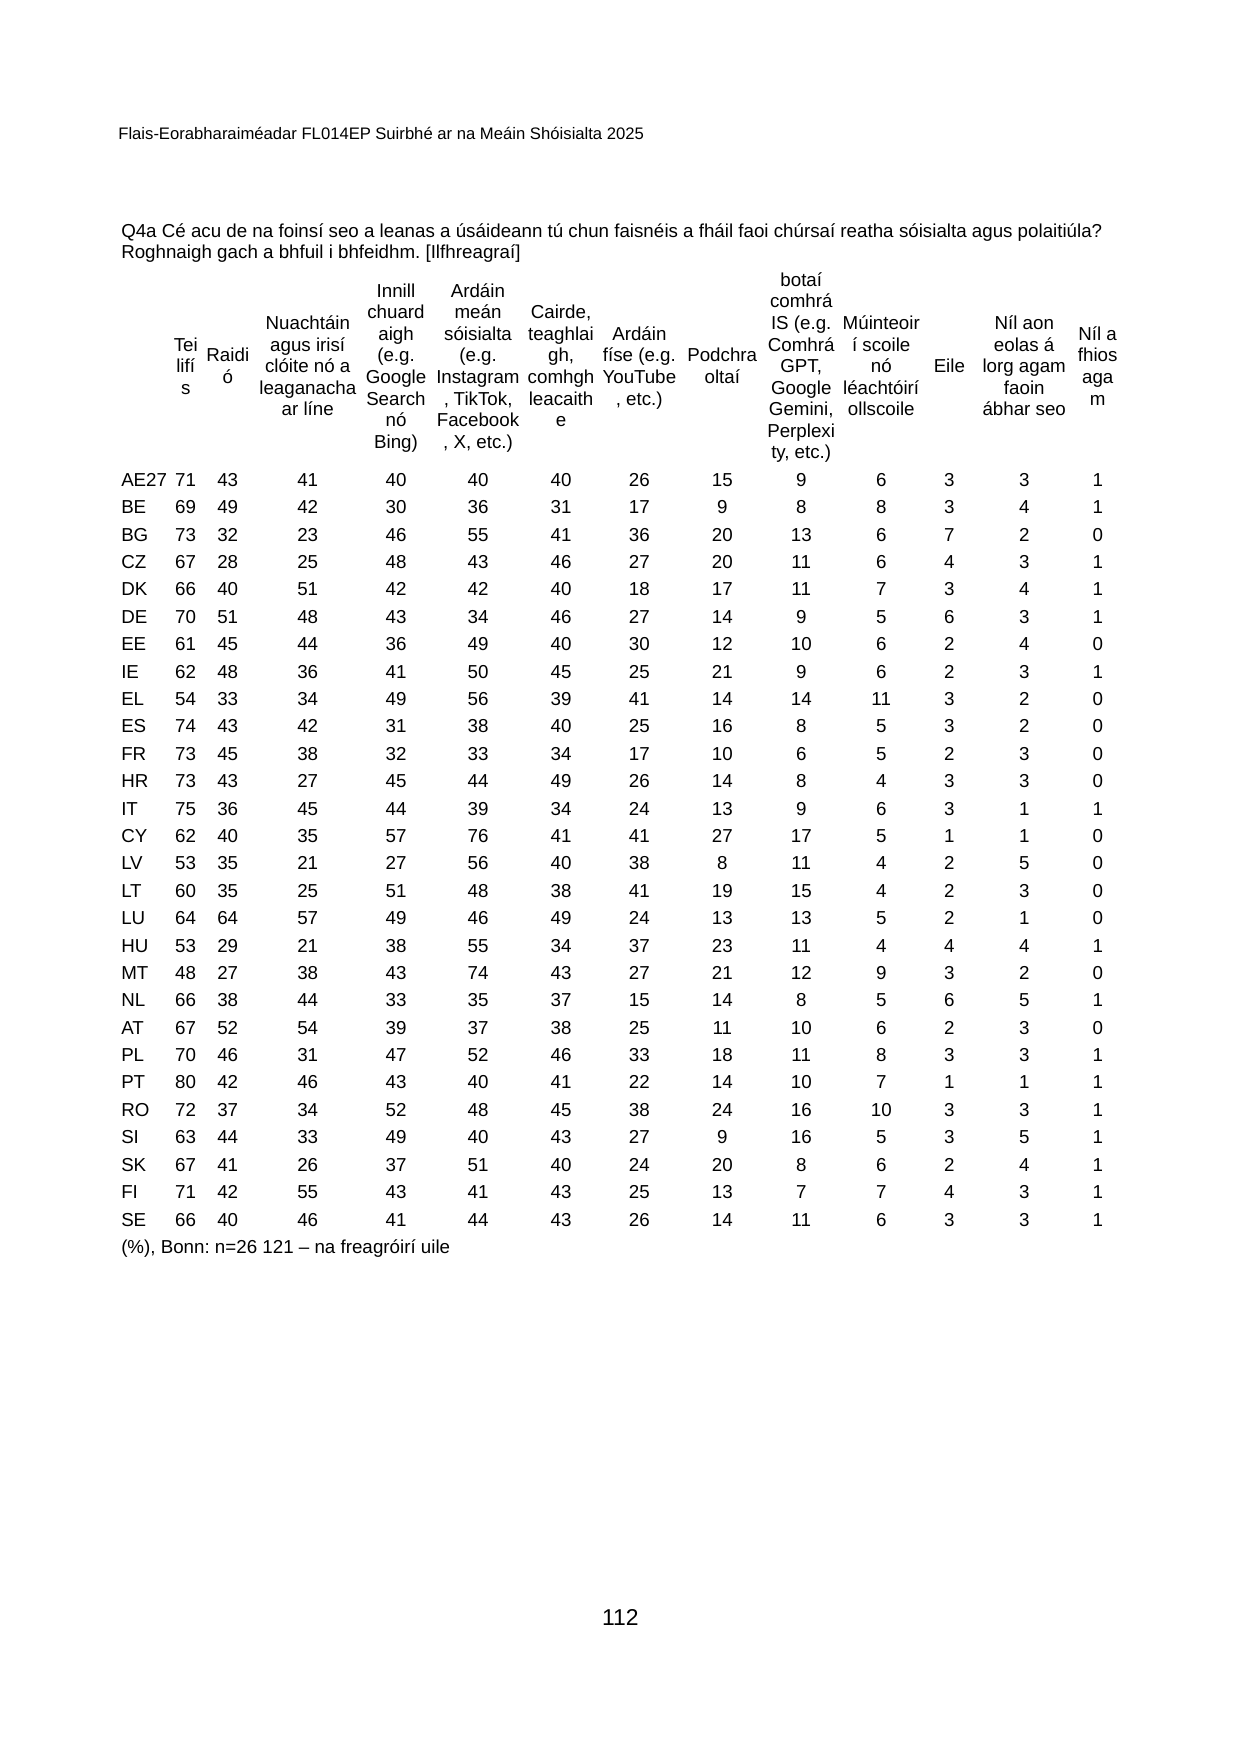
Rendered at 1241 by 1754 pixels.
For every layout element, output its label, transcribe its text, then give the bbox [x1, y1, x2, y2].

table_cell 23 [255, 521, 360, 548]
table_cell 13 [681, 795, 763, 822]
table_cell 42 [200, 1069, 255, 1096]
table_cell 38 [524, 1014, 597, 1041]
table_cell 28 [200, 548, 255, 575]
table_cell CY [118, 822, 170, 849]
table_cell EE [118, 630, 170, 657]
table_cell 38 [524, 877, 597, 904]
table_cell 13 [763, 904, 839, 931]
table_cell 0 [1073, 740, 1122, 767]
table_cell 43 [524, 1178, 597, 1205]
table_cell 24 [597, 1151, 681, 1178]
table_cell IT [118, 795, 170, 822]
table_cell 64 [200, 904, 255, 931]
table_cell 0 [1073, 712, 1122, 740]
table_cell 1 [1073, 658, 1122, 685]
table_cell 4 [839, 931, 923, 959]
table_cell 5 [839, 822, 923, 849]
table_cell 42 [360, 575, 431, 603]
table_cell 43 [524, 1205, 597, 1233]
table_cell 43 [431, 548, 524, 575]
table_cell 36 [597, 521, 681, 548]
table_cell 50 [431, 658, 524, 685]
table_cell 40 [360, 466, 431, 493]
table_cell 18 [681, 1041, 763, 1068]
table_cell 4 [839, 877, 923, 904]
table_cell 43 [360, 603, 431, 630]
table_cell 17 [681, 575, 763, 603]
table_cell 25 [597, 1178, 681, 1205]
table_cell 40 [524, 712, 597, 740]
table_cell 27 [200, 959, 255, 986]
table_cell 34 [524, 931, 597, 959]
table_cell 3 [923, 685, 975, 712]
table_cell 67 [170, 1014, 200, 1041]
table_cell 10 [763, 1014, 839, 1041]
table_cell 0 [1073, 877, 1122, 904]
table_cell 62 [170, 822, 200, 849]
table_cell 37 [431, 1014, 524, 1041]
table_cell 15 [597, 986, 681, 1014]
table_cell 46 [524, 548, 597, 575]
table_cell 48 [200, 658, 255, 685]
table_cell 9 [763, 658, 839, 685]
table_cell 2 [923, 740, 975, 767]
table_cell 16 [763, 1123, 839, 1151]
table_cell 11 [763, 849, 839, 877]
table_cell 3 [923, 1123, 975, 1151]
table_cell 10 [839, 1096, 923, 1123]
table_cell 80 [170, 1069, 200, 1096]
table_cell 3 [975, 1014, 1073, 1041]
table_cell 34 [255, 1096, 360, 1123]
table_cell 48 [170, 959, 200, 986]
table_cell 1 [1073, 1151, 1122, 1178]
table_cell 51 [431, 1151, 524, 1178]
table_cell Teilifís [170, 266, 200, 466]
table_cell 11 [763, 931, 839, 959]
table_cell 55 [431, 521, 524, 548]
table_cell 3 [975, 1041, 1073, 1068]
table_cell 7 [763, 1178, 839, 1205]
table_cell 42 [255, 712, 360, 740]
table_cell 57 [360, 822, 431, 849]
table_cell 2 [923, 630, 975, 657]
table_cell 27 [597, 548, 681, 575]
table_cell 6 [839, 1205, 923, 1233]
table_cell 13 [763, 521, 839, 548]
table_cell 3 [975, 1178, 1073, 1205]
table_cell 2 [975, 712, 1073, 740]
table_cell 43 [200, 712, 255, 740]
table_cell 48 [255, 603, 360, 630]
table_cell 37 [360, 1151, 431, 1178]
table_cell 2 [923, 849, 975, 877]
table_cell 3 [975, 658, 1073, 685]
table_cell 4 [839, 767, 923, 794]
table_cell 3 [975, 1096, 1073, 1123]
table_cell 34 [255, 685, 360, 712]
table_cell 10 [763, 1069, 839, 1096]
table_cell 39 [524, 685, 597, 712]
table_cell RO [118, 1096, 170, 1123]
table_cell 23 [681, 931, 763, 959]
table_cell 35 [255, 822, 360, 849]
table_cell 67 [170, 1151, 200, 1178]
table_cell PL [118, 1041, 170, 1068]
table_cell 40 [200, 822, 255, 849]
table_cell 13 [681, 1178, 763, 1205]
table_cell 49 [524, 904, 597, 931]
table_cell 73 [170, 740, 200, 767]
table_cell 38 [431, 712, 524, 740]
table_cell 3 [923, 1041, 975, 1068]
table_cell ES [118, 712, 170, 740]
table_cell 18 [597, 575, 681, 603]
table_cell 27 [255, 767, 360, 794]
table_cell 13 [681, 904, 763, 931]
table_cell SE [118, 1205, 170, 1233]
table_cell 1 [1073, 466, 1122, 493]
table_cell 21 [255, 849, 360, 877]
table_cell AT [118, 1014, 170, 1041]
table_cell 49 [200, 493, 255, 521]
table_cell 32 [360, 740, 431, 767]
table_cell 2 [923, 658, 975, 685]
table_cell DK [118, 575, 170, 603]
table_cell 26 [597, 767, 681, 794]
table_cell 21 [681, 959, 763, 986]
table_cell 14 [681, 1069, 763, 1096]
table_cell 26 [597, 1205, 681, 1233]
table_cell 46 [255, 1205, 360, 1233]
table_cell 3 [975, 548, 1073, 575]
table_cell LU [118, 904, 170, 931]
table_cell FR [118, 740, 170, 767]
table_cell 39 [360, 1014, 431, 1041]
table_cell 7 [839, 1178, 923, 1205]
table_cell 72 [170, 1096, 200, 1123]
table_cell 43 [200, 466, 255, 493]
table_cell 43 [524, 959, 597, 986]
table_cell 0 [1073, 904, 1122, 931]
table_cell 21 [681, 658, 763, 685]
table_cell 26 [597, 466, 681, 493]
table_cell 5 [839, 740, 923, 767]
table_cell 6 [839, 795, 923, 822]
table_cell 10 [763, 630, 839, 657]
table_cell 66 [170, 1205, 200, 1233]
table_cell 0 [1073, 767, 1122, 794]
table_cell Raidió [200, 266, 255, 466]
table_cell 41 [597, 877, 681, 904]
table_cell 0 [1073, 1014, 1122, 1041]
table_cell 43 [360, 1069, 431, 1096]
table_cell 3 [923, 767, 975, 794]
table_cell 60 [170, 877, 200, 904]
table_cell 6 [839, 548, 923, 575]
table_cell 26 [255, 1151, 360, 1178]
table_cell 51 [200, 603, 255, 630]
table_cell 0 [1073, 849, 1122, 877]
table_cell 17 [597, 740, 681, 767]
table_cell 49 [360, 685, 431, 712]
table_cell 54 [170, 685, 200, 712]
table_cell 55 [431, 931, 524, 959]
table_cell 4 [839, 849, 923, 877]
table_cell 56 [431, 849, 524, 877]
table_cell 24 [597, 904, 681, 931]
table_cell 15 [681, 466, 763, 493]
table_cell 3 [923, 575, 975, 603]
table_cell 76 [431, 822, 524, 849]
table_cell 11 [681, 1014, 763, 1041]
table_cell 44 [431, 767, 524, 794]
table_cell 5 [839, 712, 923, 740]
table_cell 1 [923, 822, 975, 849]
table_cell 21 [255, 931, 360, 959]
table_cell Eile [923, 266, 975, 466]
table_cell 9 [763, 795, 839, 822]
table_cell IE [118, 658, 170, 685]
table_cell 20 [681, 521, 763, 548]
table_cell 1 [975, 1069, 1073, 1096]
table_cell 71 [170, 466, 200, 493]
table_cell 25 [255, 877, 360, 904]
table_cell 30 [360, 493, 431, 521]
table_cell 41 [524, 521, 597, 548]
table_cell 33 [360, 986, 431, 1014]
table_cell 2 [975, 685, 1073, 712]
table_cell 2 [923, 877, 975, 904]
table_cell 45 [524, 658, 597, 685]
table_cell 69 [170, 493, 200, 521]
table_cell HR [118, 767, 170, 794]
table_cell PT [118, 1069, 170, 1096]
table_cell 9 [839, 959, 923, 986]
table_cell 8 [763, 712, 839, 740]
table_cell 7 [839, 1069, 923, 1096]
table_cell Innill chuardaigh (e.g. Google Search nó Bing) [360, 266, 431, 466]
table_cell 73 [170, 767, 200, 794]
table_cell 42 [431, 575, 524, 603]
table_cell 24 [597, 795, 681, 822]
table_cell 44 [360, 795, 431, 822]
table_cell Ardáin meán sóisialta (e.g. Instagram, TikTok, Facebook, X, etc.) [431, 266, 524, 466]
table_cell 5 [975, 1123, 1073, 1151]
table_cell 40 [524, 466, 597, 493]
table_cell 0 [1073, 521, 1122, 548]
table_cell 3 [975, 1205, 1073, 1233]
table_cell 43 [200, 767, 255, 794]
table_cell 52 [360, 1096, 431, 1123]
table_cell 25 [597, 658, 681, 685]
table_cell 11 [763, 1205, 839, 1233]
table_cell 8 [763, 986, 839, 1014]
table_cell EL [118, 685, 170, 712]
table_cell 35 [200, 877, 255, 904]
table_cell 3 [975, 877, 1073, 904]
table_cell 48 [431, 1096, 524, 1123]
table_cell 20 [681, 548, 763, 575]
table_cell 3 [923, 959, 975, 986]
table_cell 43 [360, 1178, 431, 1205]
table_cell 44 [431, 1205, 524, 1233]
table_cell 10 [681, 740, 763, 767]
table_cell 33 [200, 685, 255, 712]
table_cell 8 [763, 493, 839, 521]
table_cell 38 [360, 931, 431, 959]
table_cell 9 [763, 466, 839, 493]
table_cell 74 [170, 712, 200, 740]
table_cell 37 [524, 986, 597, 1014]
table_cell 0 [1073, 630, 1122, 657]
table_cell 71 [170, 1178, 200, 1205]
table_cell 70 [170, 1041, 200, 1068]
table_cell 9 [681, 1123, 763, 1151]
table_cell 11 [763, 548, 839, 575]
table_cell 3 [923, 795, 975, 822]
table_cell NL [118, 986, 170, 1014]
table_cell 46 [524, 603, 597, 630]
table_cell 4 [923, 1178, 975, 1205]
table_cell 1 [975, 904, 1073, 931]
table_cell 1 [1073, 1123, 1122, 1151]
table_cell 67 [170, 548, 200, 575]
table_cell 1 [1073, 1096, 1122, 1123]
table_cell 42 [200, 1178, 255, 1205]
table_cell 38 [255, 959, 360, 986]
table_cell 74 [431, 959, 524, 986]
table_cell 41 [360, 658, 431, 685]
table_cell 1 [1073, 1041, 1122, 1068]
table_cell MT [118, 959, 170, 986]
table_cell 30 [597, 630, 681, 657]
table_cell 45 [360, 767, 431, 794]
table_cell 9 [763, 603, 839, 630]
table_cell BG [118, 521, 170, 548]
table_cell 40 [431, 1123, 524, 1151]
table_cell 1 [1073, 1069, 1122, 1096]
table_cell 6 [839, 658, 923, 685]
table_cell Níl a fhios agam [1073, 266, 1122, 466]
table_cell 5 [975, 849, 1073, 877]
table_cell 51 [360, 877, 431, 904]
table_cell 2 [975, 521, 1073, 548]
table_cell 32 [200, 521, 255, 548]
table_cell 25 [597, 712, 681, 740]
table_cell 8 [763, 767, 839, 794]
table_cell 40 [524, 575, 597, 603]
table_cell 11 [839, 685, 923, 712]
table_cell 46 [360, 521, 431, 548]
table_cell SK [118, 1151, 170, 1178]
table_cell 46 [200, 1041, 255, 1068]
table_cell 53 [170, 931, 200, 959]
table_cell 40 [200, 575, 255, 603]
table_cell 8 [763, 1151, 839, 1178]
table_cell FI [118, 1178, 170, 1205]
table_cell 55 [255, 1178, 360, 1205]
table_cell 31 [360, 712, 431, 740]
table_cell BE [118, 493, 170, 521]
table_cell 34 [524, 740, 597, 767]
table_cell 27 [597, 959, 681, 986]
table_cell 52 [431, 1041, 524, 1068]
table_cell 36 [431, 493, 524, 521]
table_cell Nuachtáin agus irisí clóite nó a leaganacha ar líne [255, 266, 360, 466]
table_cell 66 [170, 986, 200, 1014]
table_cell 3 [923, 1096, 975, 1123]
table_cell 31 [524, 493, 597, 521]
table_cell Níl aon eolas á lorg agam faoin ábhar seo [975, 266, 1073, 466]
table_cell 29 [200, 931, 255, 959]
table_cell 2 [923, 1151, 975, 1178]
table_cell 3 [975, 466, 1073, 493]
table_cell 45 [255, 795, 360, 822]
table_cell 33 [431, 740, 524, 767]
table_cell 4 [975, 1151, 1073, 1178]
table_cell 3 [923, 466, 975, 493]
table_cell 38 [597, 849, 681, 877]
table_cell 0 [1073, 822, 1122, 849]
table_cell 61 [170, 630, 200, 657]
table_cell 37 [200, 1096, 255, 1123]
table_cell 41 [200, 1151, 255, 1178]
table_cell 45 [200, 630, 255, 657]
table_cell 54 [255, 1014, 360, 1041]
table_cell 47 [360, 1041, 431, 1068]
table_cell 11 [763, 575, 839, 603]
table_cell 16 [763, 1096, 839, 1123]
table_cell 1 [1073, 986, 1122, 1014]
table_cell 34 [431, 603, 524, 630]
table_cell 64 [170, 904, 200, 931]
table_cell 14 [681, 685, 763, 712]
table_cell 16 [681, 712, 763, 740]
table_cell 35 [431, 986, 524, 1014]
table_cell LT [118, 877, 170, 904]
table_cell CZ [118, 548, 170, 575]
table_cell 1 [1073, 1205, 1122, 1233]
table_cell 35 [200, 849, 255, 877]
table_cell 1 [1073, 575, 1122, 603]
table_cell 56 [431, 685, 524, 712]
table_cell AE27 [118, 466, 170, 493]
table_cell 70 [170, 603, 200, 630]
table_cell 40 [524, 1151, 597, 1178]
table_cell 43 [524, 1123, 597, 1151]
table_cell 17 [763, 822, 839, 849]
table_cell 34 [524, 795, 597, 822]
table_cell 40 [431, 1069, 524, 1096]
table_cell 2 [923, 904, 975, 931]
table_cell 3 [975, 767, 1073, 794]
table_cell 14 [681, 603, 763, 630]
table_cell 0 [1073, 685, 1122, 712]
table_cell 27 [597, 1123, 681, 1151]
table_cell 3 [923, 1205, 975, 1233]
table_cell 45 [524, 1096, 597, 1123]
table_cell 44 [255, 986, 360, 1014]
table_cell 9 [681, 493, 763, 521]
table_cell 25 [255, 548, 360, 575]
table_cell 5 [839, 986, 923, 1014]
table_cell 5 [839, 904, 923, 931]
table_cell 41 [597, 685, 681, 712]
table_cell 5 [839, 603, 923, 630]
table_cell 1 [1073, 548, 1122, 575]
table_cell 6 [839, 521, 923, 548]
table_cell 1 [1073, 795, 1122, 822]
table_cell 12 [681, 630, 763, 657]
table_cell 3 [923, 712, 975, 740]
table_cell 41 [255, 466, 360, 493]
table_cell 1 [1073, 493, 1122, 521]
table_cell 49 [524, 767, 597, 794]
table_cell 73 [170, 521, 200, 548]
table_cell 48 [360, 548, 431, 575]
table_cell 40 [524, 849, 597, 877]
table_cell Cairde, teaghlaigh, comhghleacaithe [524, 266, 597, 466]
table_cell 2 [975, 959, 1073, 986]
table_cell 45 [200, 740, 255, 767]
table_cell 57 [255, 904, 360, 931]
table_cell 66 [170, 575, 200, 603]
table_cell 7 [839, 575, 923, 603]
table_cell 7 [923, 521, 975, 548]
table_cell 5 [839, 1123, 923, 1151]
table_cell 12 [763, 959, 839, 986]
table_cell Ardáin físe (e.g. YouTube, etc.) [597, 266, 681, 466]
table_cell 2 [923, 1014, 975, 1041]
table_cell 41 [524, 822, 597, 849]
table_cell 41 [597, 822, 681, 849]
table_cell 1 [1073, 603, 1122, 630]
table_cell 8 [839, 493, 923, 521]
table_cell 3 [975, 740, 1073, 767]
table_cell 33 [597, 1041, 681, 1068]
table_cell 6 [839, 1014, 923, 1041]
table_cell 4 [975, 575, 1073, 603]
table_cell 14 [681, 986, 763, 1014]
table_cell 1 [923, 1069, 975, 1096]
table_cell 22 [597, 1069, 681, 1096]
table_cell 4 [975, 931, 1073, 959]
table_cell 4 [923, 931, 975, 959]
table_cell 38 [200, 986, 255, 1014]
table_cell 39 [431, 795, 524, 822]
table_cell 27 [597, 603, 681, 630]
table_cell 62 [170, 658, 200, 685]
table_cell 46 [431, 904, 524, 931]
table_cell 48 [431, 877, 524, 904]
table_cell 17 [597, 493, 681, 521]
table_cell 33 [255, 1123, 360, 1151]
table_cell 6 [923, 603, 975, 630]
table_cell LV [118, 849, 170, 877]
table_cell 1 [975, 822, 1073, 849]
table_cell 1 [975, 795, 1073, 822]
table_cell 52 [200, 1014, 255, 1041]
table_cell 63 [170, 1123, 200, 1151]
table_cell 20 [681, 1151, 763, 1178]
table_cell 36 [255, 658, 360, 685]
table_cell 44 [255, 630, 360, 657]
table_cell 3 [975, 603, 1073, 630]
table_cell 49 [431, 630, 524, 657]
table_cell 3 [923, 493, 975, 521]
table_cell 6 [839, 466, 923, 493]
table_cell 6 [923, 986, 975, 1014]
table_cell 38 [255, 740, 360, 767]
table_cell 41 [431, 1178, 524, 1205]
table_cell 4 [923, 548, 975, 575]
table_cell 4 [975, 630, 1073, 657]
table_cell 14 [681, 767, 763, 794]
table_cell 27 [360, 849, 431, 877]
table_cell 43 [360, 959, 431, 986]
table_cell 15 [763, 877, 839, 904]
table_cell 14 [763, 685, 839, 712]
table_cell 1 [1073, 931, 1122, 959]
table_cell 41 [524, 1069, 597, 1096]
table_cell [118, 266, 170, 466]
table_header Q4a Cé acu de na foinsí seo a leanas a úsáideann tú chun faisnéis a fháil faoi chúrsaí reatha sóisialta agus polaitiúla? Roghnaigh gach a bhfuil i bhfeidhm. [Ilfhreagraí] [118, 217, 1122, 266]
table_cell 4 [975, 493, 1073, 521]
table_cell 49 [360, 904, 431, 931]
table_cell (%), Bonn: n=26 121 – na freagróirí uile [118, 1233, 1122, 1260]
table_cell 37 [597, 931, 681, 959]
table_cell 44 [200, 1123, 255, 1151]
table_cell 5 [975, 986, 1073, 1014]
table_cell 75 [170, 795, 200, 822]
table_cell 6 [763, 740, 839, 767]
table_cell 27 [681, 822, 763, 849]
table_cell 42 [255, 493, 360, 521]
table_cell botaí comhrá IS (e.g. Comhrá GPT, Google Gemini, Perplexity, etc.) [763, 266, 839, 466]
table_cell 49 [360, 1123, 431, 1151]
table_cell 6 [839, 630, 923, 657]
table_cell 36 [200, 795, 255, 822]
table_cell DE [118, 603, 170, 630]
table_cell Podchraoltaí [681, 266, 763, 466]
table_cell Múinteoirí scoile nó léachtóirí ollscoile [839, 266, 923, 466]
table_cell 51 [255, 575, 360, 603]
table_cell SI [118, 1123, 170, 1151]
table_cell 0 [1073, 959, 1122, 986]
table_cell 41 [360, 1205, 431, 1233]
table_cell 24 [681, 1096, 763, 1123]
table_cell 31 [255, 1041, 360, 1068]
table_cell 8 [839, 1041, 923, 1068]
table_cell 46 [255, 1069, 360, 1096]
table_cell 1 [1073, 1178, 1122, 1205]
table_cell 40 [431, 466, 524, 493]
table_cell HU [118, 931, 170, 959]
table_cell 25 [597, 1014, 681, 1041]
table_cell 46 [524, 1041, 597, 1068]
table_cell 40 [200, 1205, 255, 1233]
table_cell 6 [839, 1151, 923, 1178]
table_cell 36 [360, 630, 431, 657]
table_cell 19 [681, 877, 763, 904]
table_cell 8 [681, 849, 763, 877]
table_cell 38 [597, 1096, 681, 1123]
table_cell 14 [681, 1205, 763, 1233]
table_cell 11 [763, 1041, 839, 1068]
table_cell 53 [170, 849, 200, 877]
table_cell 40 [524, 630, 597, 657]
